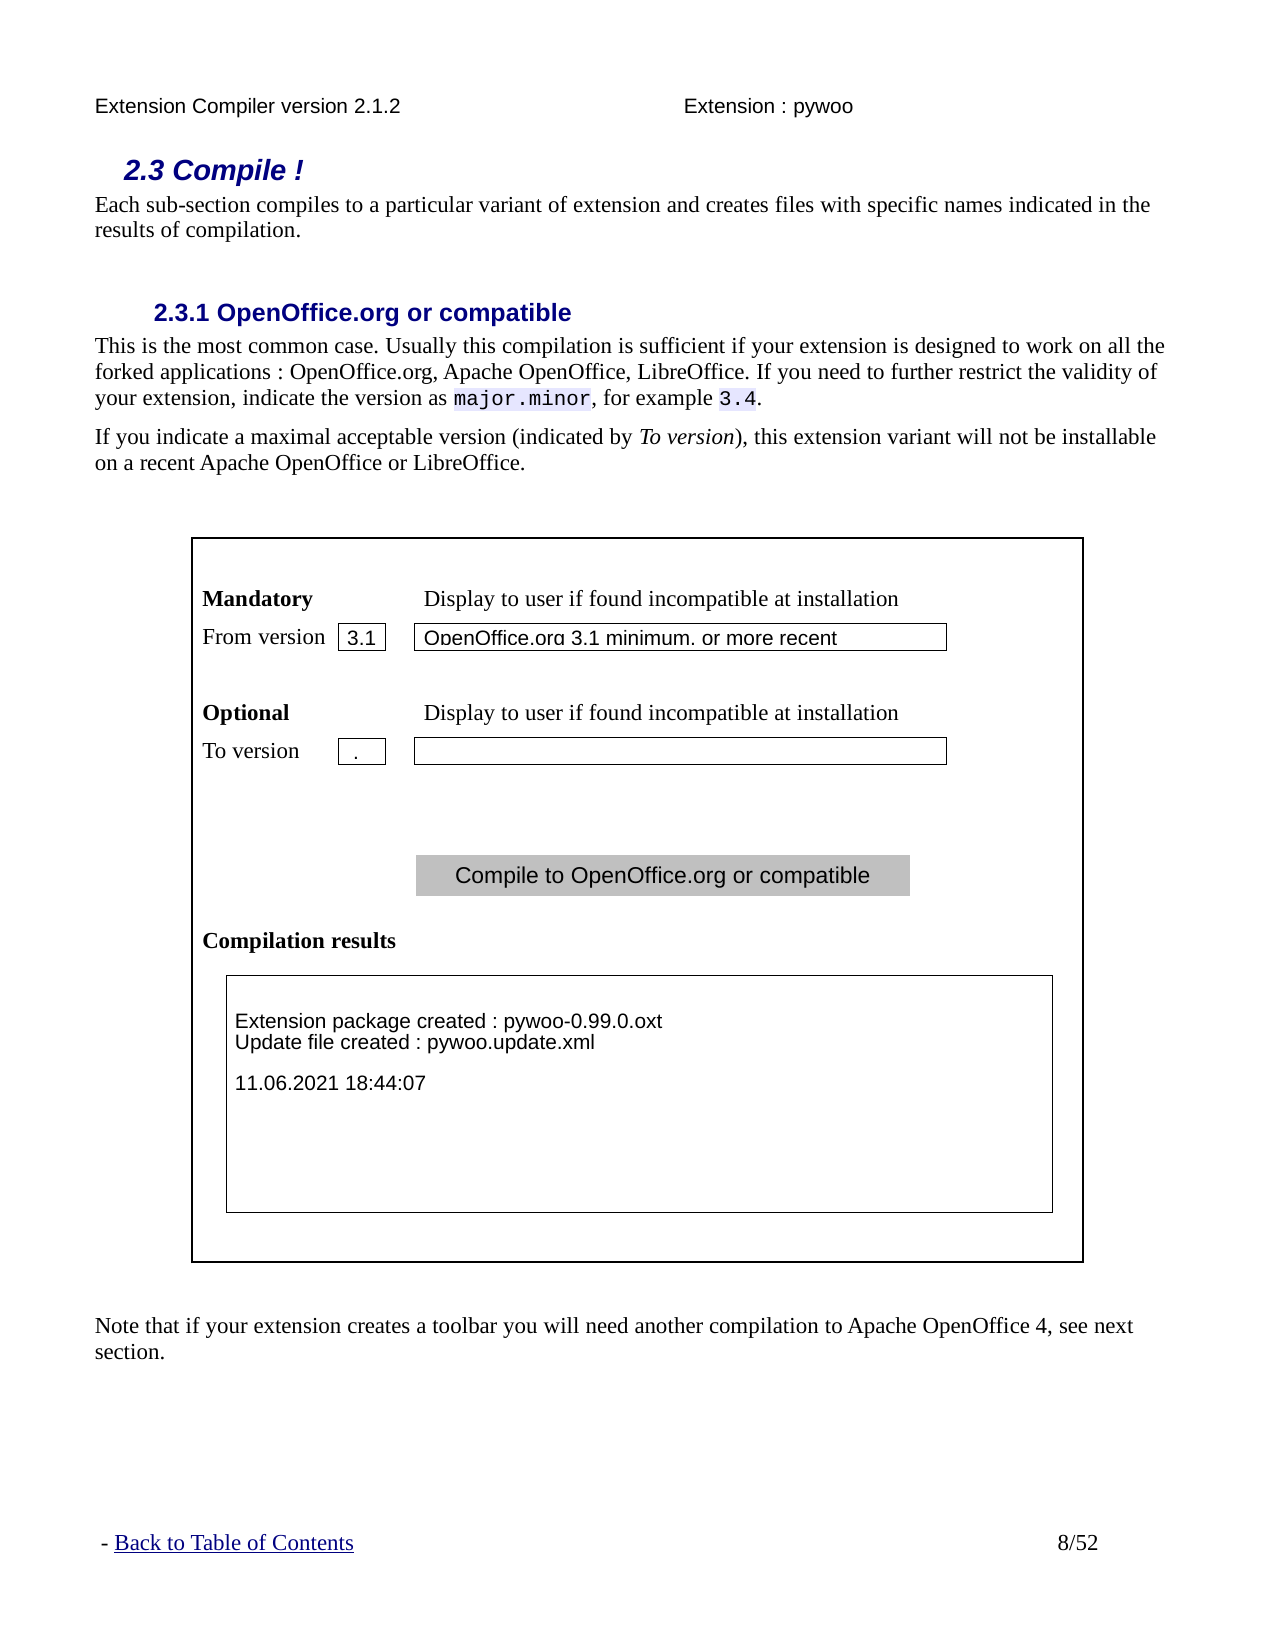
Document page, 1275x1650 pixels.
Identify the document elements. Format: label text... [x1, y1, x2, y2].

subtitle OpenOffice.org or compatible [153, 299, 1181, 327]
text To version [202, 738, 338, 764]
text [947, 738, 1073, 764]
text If you indicate a maximal acceptable version (indicated by To version), this extension variant will not be installable on a recent Apache OpenOffice or LibreOffice. [94, 424, 1181, 475]
text [386, 738, 414, 764]
text Optional Display to user if found incompatible at installation [202, 700, 1073, 726]
text From version [202, 624, 338, 650]
text This is the most common case. Usually this compilation is sufficient if your extension is designed to work on all the forked applications : OpenOffice.org, Apache OpenOffice, LibreOffice. If you need to further restrict the validity of your extension, indicate the version as major.minor, for example 3.4. [94, 333, 1181, 411]
text Mandatory Display to user if found incompatible at installation [202, 586, 1073, 612]
subtitle Compile ! [124, 153, 1181, 186]
text Compilation results [202, 928, 1073, 954]
text Each sub-section compiles to a particular variant of extension and creates files with specific names indicated in the results of compilation. [94, 192, 1181, 243]
text [386, 624, 414, 650]
text [947, 624, 1073, 650]
text Note that if your extension creates a toolbar you will need another compilation to Apache OpenOffice 4, see next section. [94, 1313, 1181, 1364]
